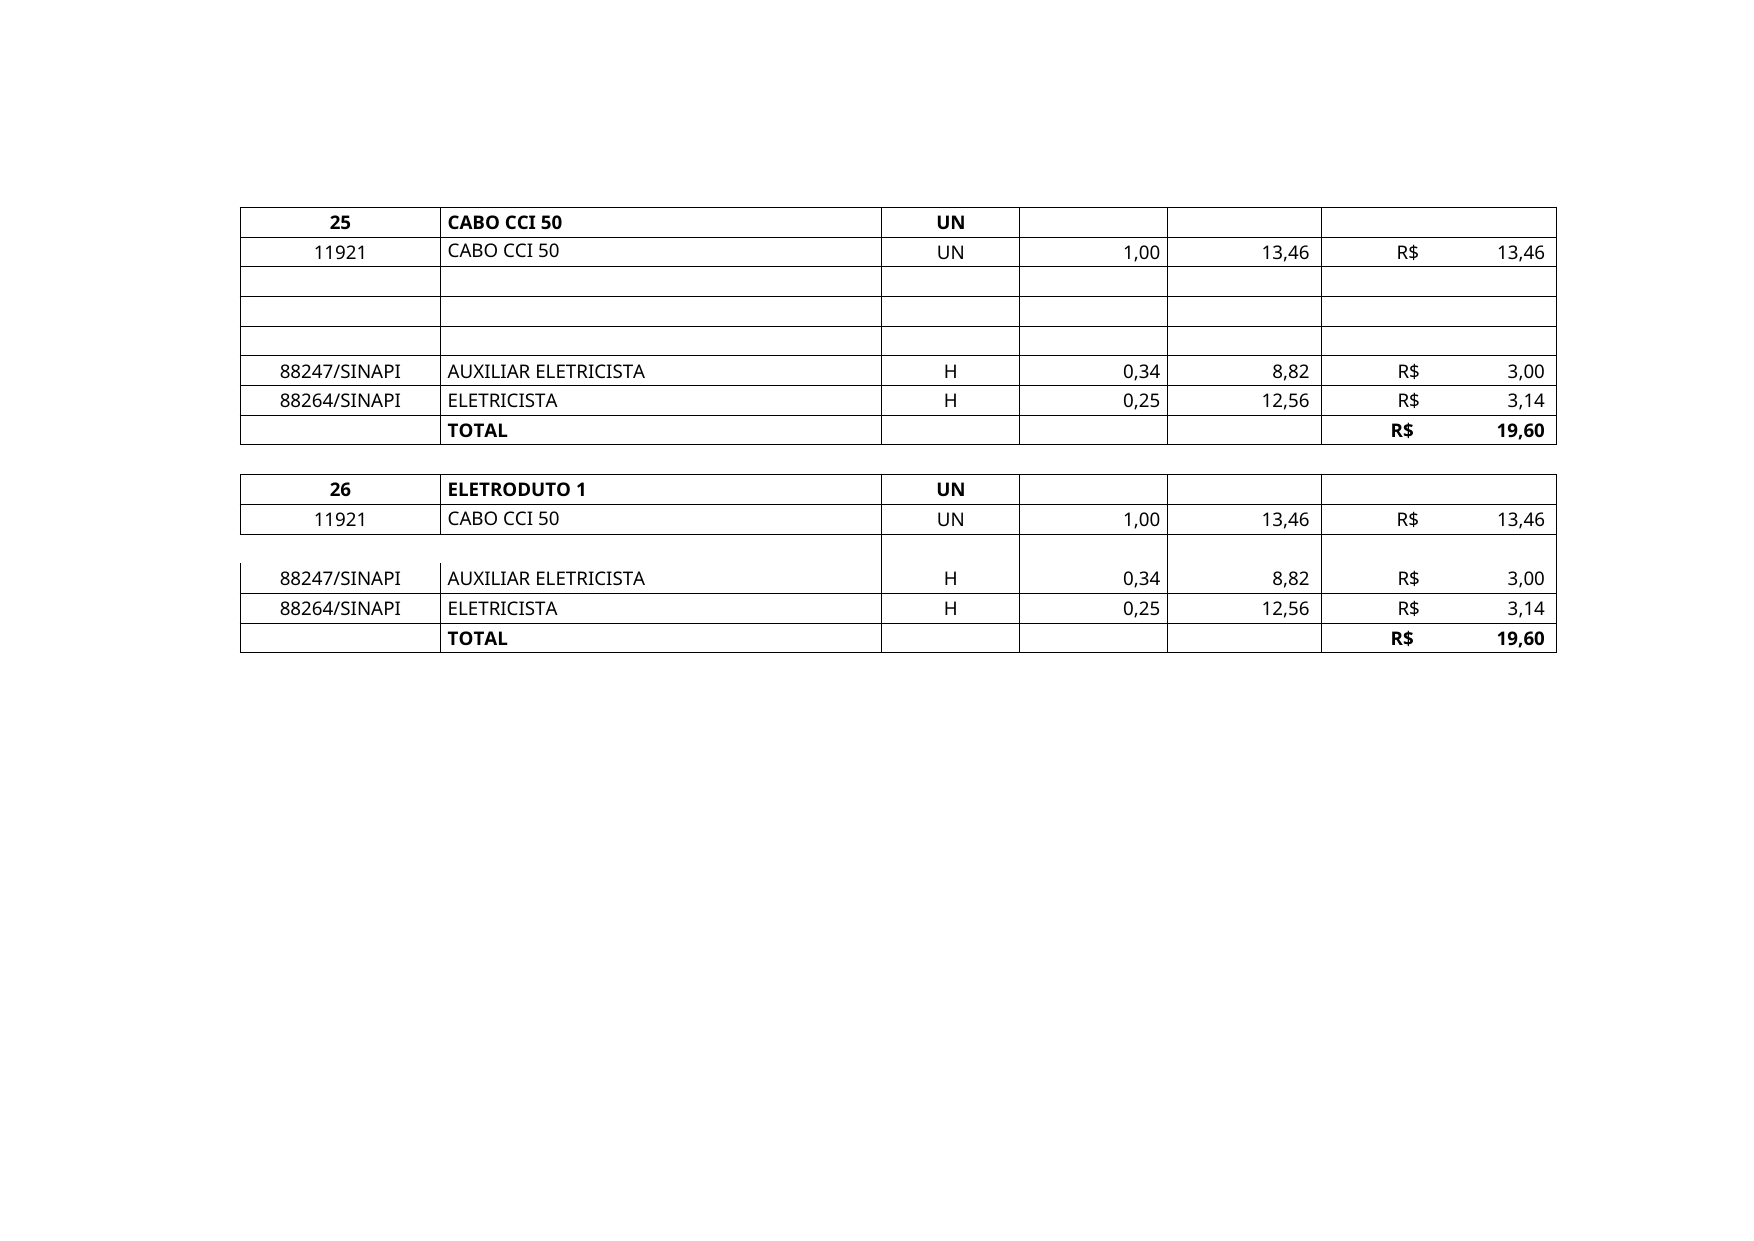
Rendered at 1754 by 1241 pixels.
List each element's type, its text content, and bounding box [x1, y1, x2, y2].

table_cell R$ 13,46 [1322, 238, 1556, 266]
table_cell [241, 297, 440, 326]
table_cell [441, 297, 881, 326]
table_cell 0,34 [1020, 356, 1167, 385]
table_cell [1167, 445, 1321, 474]
table_cell [1321, 177, 1557, 207]
table_cell [1321, 445, 1557, 474]
table_cell [1168, 327, 1321, 355]
table_cell H [882, 386, 1019, 415]
table_cell [882, 535, 1019, 563]
table_cell CABO CCI 50 [441, 505, 881, 533]
table_cell [1020, 475, 1167, 504]
table_cell 12,56 [1168, 386, 1321, 415]
table_cell [441, 267, 881, 296]
table_cell 13,46 [1168, 238, 1321, 266]
table_cell [441, 327, 881, 355]
table_cell [1020, 208, 1167, 237]
table_cell ELETRODUTO 1 [441, 475, 881, 504]
table_cell 0,25 [1020, 386, 1167, 415]
table_cell [241, 267, 440, 296]
table_cell 25 [241, 208, 440, 237]
table_cell [1168, 535, 1321, 563]
table_cell [1020, 416, 1167, 444]
table_cell 0,34 [1020, 563, 1167, 593]
table_cell AUXILIAR ELETRICISTA [441, 356, 881, 385]
table_cell [1168, 267, 1321, 296]
table_cell [241, 327, 440, 355]
table_cell [1322, 267, 1556, 296]
table_cell AUXILIAR ELETRICISTA [441, 563, 881, 593]
table_cell 26 [241, 475, 440, 504]
table_cell 88247/SINAPI [241, 563, 440, 593]
table_cell 88247/SINAPI [241, 356, 440, 385]
table_cell [1322, 208, 1556, 237]
table_cell [240, 445, 440, 474]
table_cell [1168, 475, 1321, 504]
table_cell [1322, 535, 1556, 563]
table_cell R$ 3,00 [1322, 356, 1556, 385]
table_cell [1020, 267, 1167, 296]
table_cell UN [882, 475, 1019, 504]
table_cell 88264/SINAPI [241, 594, 440, 622]
table_cell [240, 535, 440, 563]
table_cell [1019, 177, 1167, 207]
table_cell H [882, 563, 1019, 593]
table_cell [882, 177, 1019, 207]
table_cell 1,00 [1020, 505, 1167, 533]
table_cell [1020, 535, 1167, 563]
table_cell 13,46 [1168, 505, 1321, 533]
table_cell ELETRICISTA [441, 386, 881, 415]
table_cell [882, 327, 1019, 355]
table_cell [1020, 327, 1167, 355]
table_cell 8,82 [1168, 563, 1321, 593]
table_cell [882, 297, 1019, 326]
table_cell [1322, 297, 1556, 326]
table_cell [882, 445, 1019, 474]
table_cell CABO CCI 50 [441, 208, 881, 237]
table_cell [1020, 624, 1167, 652]
table_cell ELETRICISTA [441, 594, 881, 622]
table_cell R$ 3,00 [1322, 563, 1556, 593]
table_cell 1,00 [1020, 238, 1167, 266]
table_cell [1019, 445, 1167, 474]
table_cell [241, 624, 440, 652]
table_cell R$ 19,60 [1322, 416, 1556, 444]
table_cell 8,82 [1168, 356, 1321, 385]
table_cell [1168, 208, 1321, 237]
table_cell R$ 3,14 [1322, 386, 1556, 415]
table_cell [1168, 297, 1321, 326]
table_cell 11921 [241, 238, 440, 266]
table_cell 12,56 [1168, 594, 1321, 622]
table_cell R$ 13,46 [1322, 505, 1556, 533]
table_cell [241, 416, 440, 444]
table_cell R$ 19,60 [1322, 624, 1556, 652]
table_cell [1168, 416, 1321, 444]
table_cell [240, 177, 440, 207]
table_cell [440, 445, 882, 474]
table_cell 11921 [241, 505, 440, 533]
table_cell UN [882, 505, 1019, 533]
table_cell H [882, 594, 1019, 622]
table_cell [440, 535, 881, 563]
table_cell H [882, 356, 1019, 385]
table_cell [440, 177, 882, 207]
table_cell UN [882, 208, 1019, 237]
table_cell [1322, 327, 1556, 355]
table_cell [882, 267, 1019, 296]
table_cell [882, 416, 1019, 444]
table_cell [1168, 624, 1321, 652]
table_cell CABO CCI 50 [441, 238, 881, 266]
table_cell [1020, 297, 1167, 326]
table_cell R$ 3,14 [1322, 594, 1556, 622]
table_cell 0,25 [1020, 594, 1167, 622]
table_cell TOTAL [441, 624, 881, 652]
table_cell TOTAL [441, 416, 881, 444]
table_cell [1322, 475, 1556, 504]
table_cell UN [882, 238, 1019, 266]
table_cell [882, 624, 1019, 652]
table_cell [1167, 177, 1321, 207]
table_cell 88264/SINAPI [241, 386, 440, 415]
